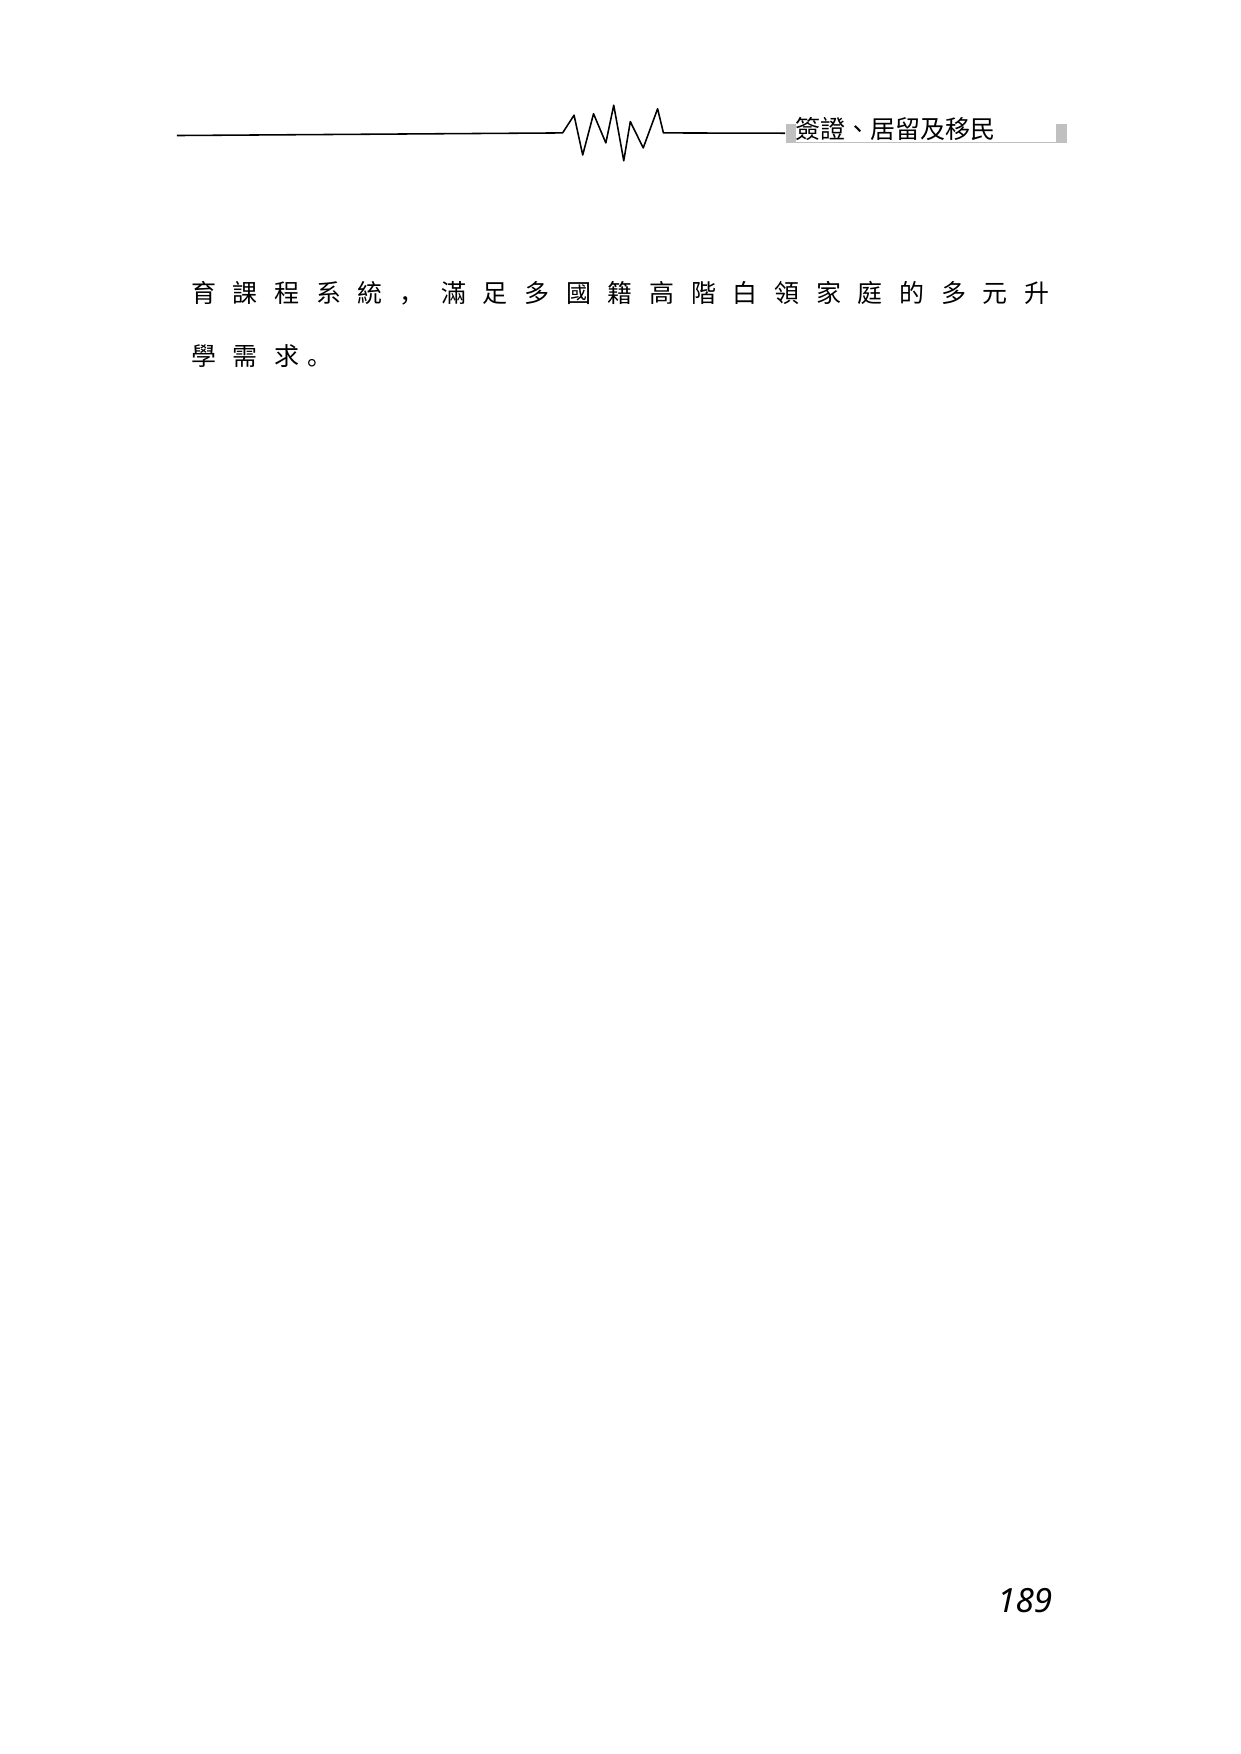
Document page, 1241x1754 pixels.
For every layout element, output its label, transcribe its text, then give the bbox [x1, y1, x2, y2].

text 育課程系統，滿足多國籍高階白領家庭的多元升學需求。 [183, 250, 1058, 375]
